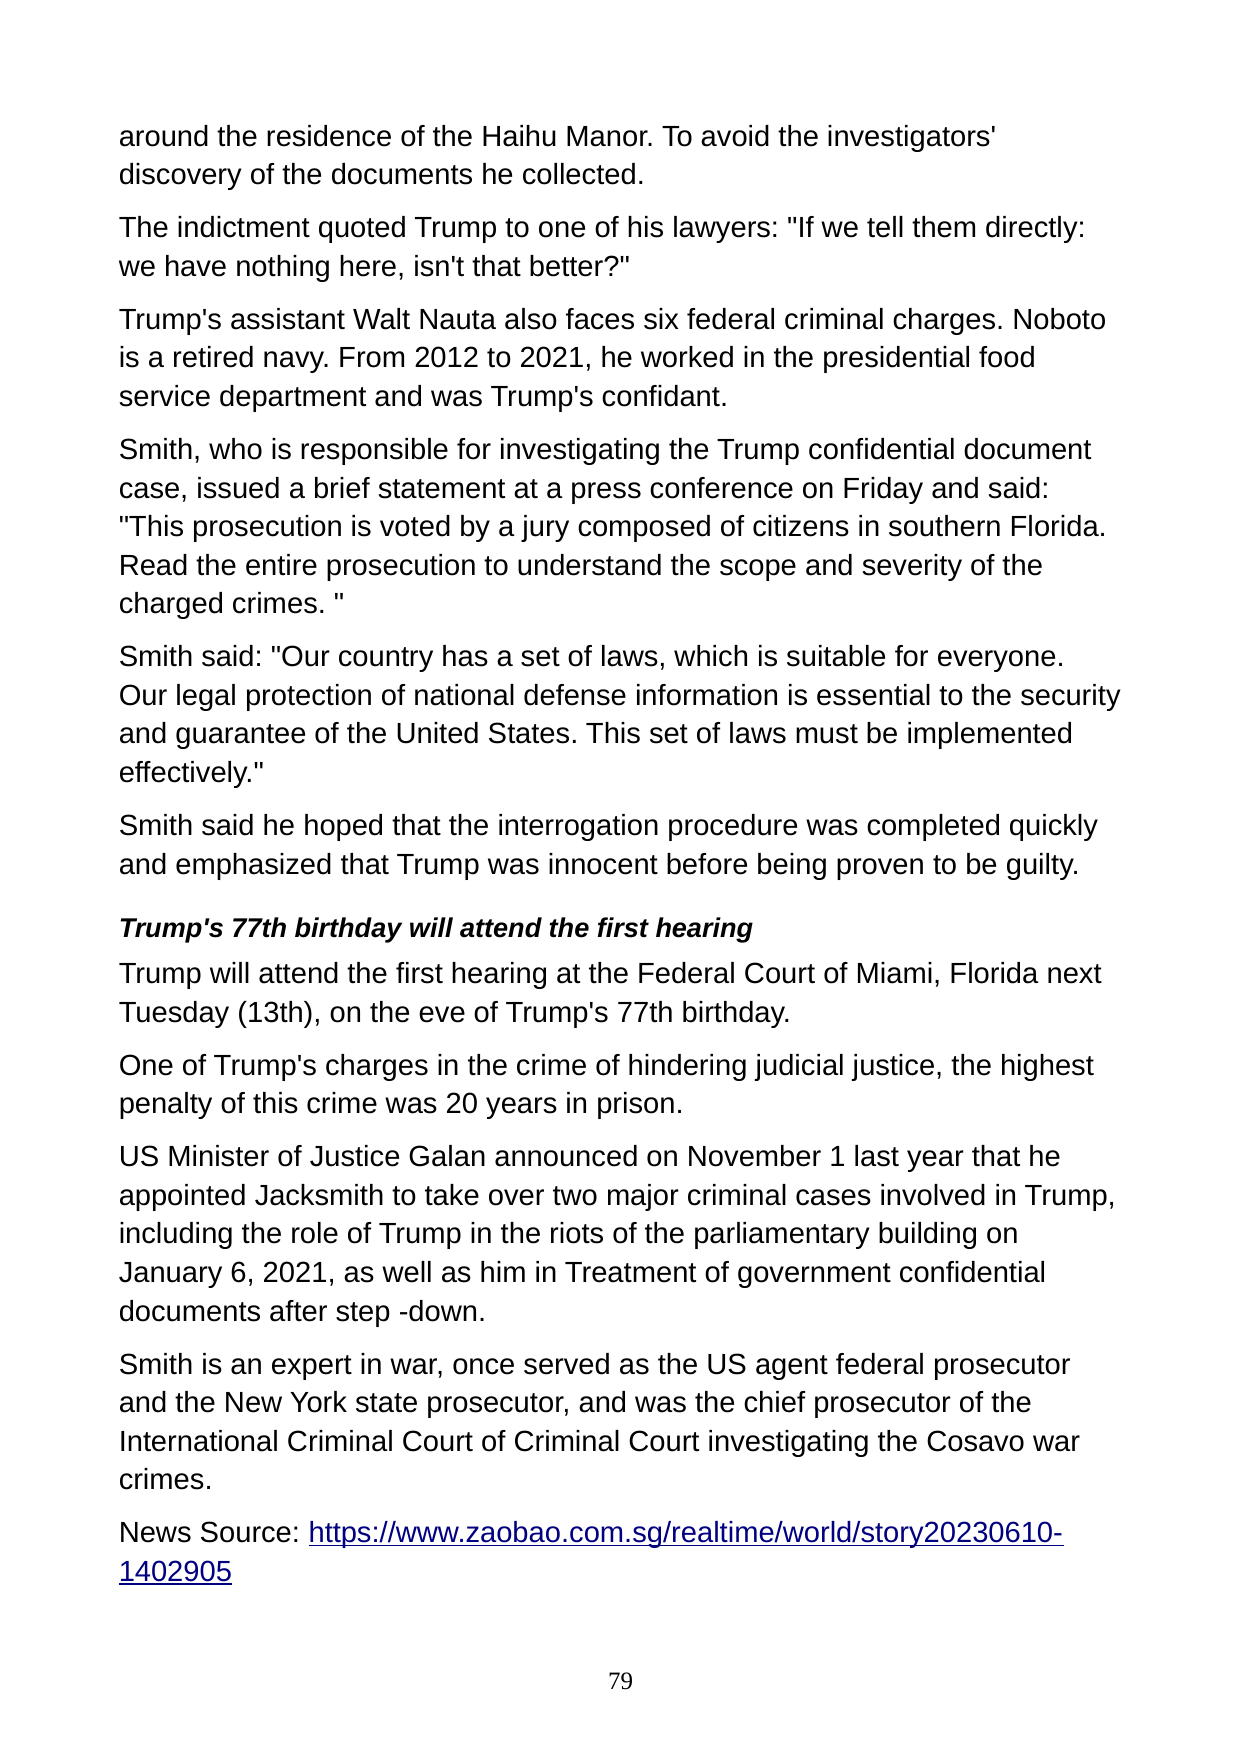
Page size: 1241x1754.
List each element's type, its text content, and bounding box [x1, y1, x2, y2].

text Smith, who is responsible for investigating the Trump confidential document case, issued a brief statement at a press conference on Friday and said: "This prosecution is voted by a jury composed of citizens in southern Florida. Read the entire prosecution to understand the scope and severity of the charged crimes. " [118, 432, 1122, 620]
text The indictment quoted Trump to one of his lawyers: "If we tell them directly: we have nothing here, isn't that better?" [118, 210, 1122, 282]
text Trump will attend the first hearing at the Federal Court of Miami, Florida next Tuesday (13th), on the eve of Trump's 77th birthday. [118, 956, 1122, 1028]
subtitle Trump's 77th birthday will attend the first hearing [118, 912, 1122, 943]
text Smith is an expert in war, once served as the US agent federal prosecutor and the New York state prosecutor, and was the chief prosecutor of the International Criminal Court of Criminal Court investigating the Cosavo war crimes. [118, 1347, 1122, 1496]
text One of Trump's charges in the crime of hindering judicial justice, the highest penalty of this crime was 20 years in prison. [118, 1048, 1122, 1120]
text Trump's assistant Walt Nauta also faces six federal criminal charges. Noboto is a retired navy. From 2012 to 2021, he worked in the presidential food service department and was Trump's confidant. [118, 302, 1122, 412]
text Smith said: "Our country has a set of laws, which is suitable for everyone. Our legal protection of national defense information is essential to the security and guarantee of the United States. This set of laws must be implemented effectively." [118, 639, 1122, 788]
text around the residence of the Haihu Manor. To avoid the investigators' discovery of the documents he collected. [118, 118, 1122, 191]
text News Source: https://www.zaobao.com.sg/realtime/world/story20230610-1402905 [118, 1515, 1122, 1587]
text US Minister of Justice Galan announced on November 1 last year that he appointed Jacksmith to take over two major criminal cases involved in Trump, including the role of Trump in the riots of the parliamentary building on January 6, 2021, as well as him in Treatment of government confidential documents after step -down. [118, 1139, 1122, 1327]
text Smith said he hoped that the interrogation procedure was completed quickly and emphasized that Trump was innocent before being proven to be guilty. [118, 808, 1122, 880]
